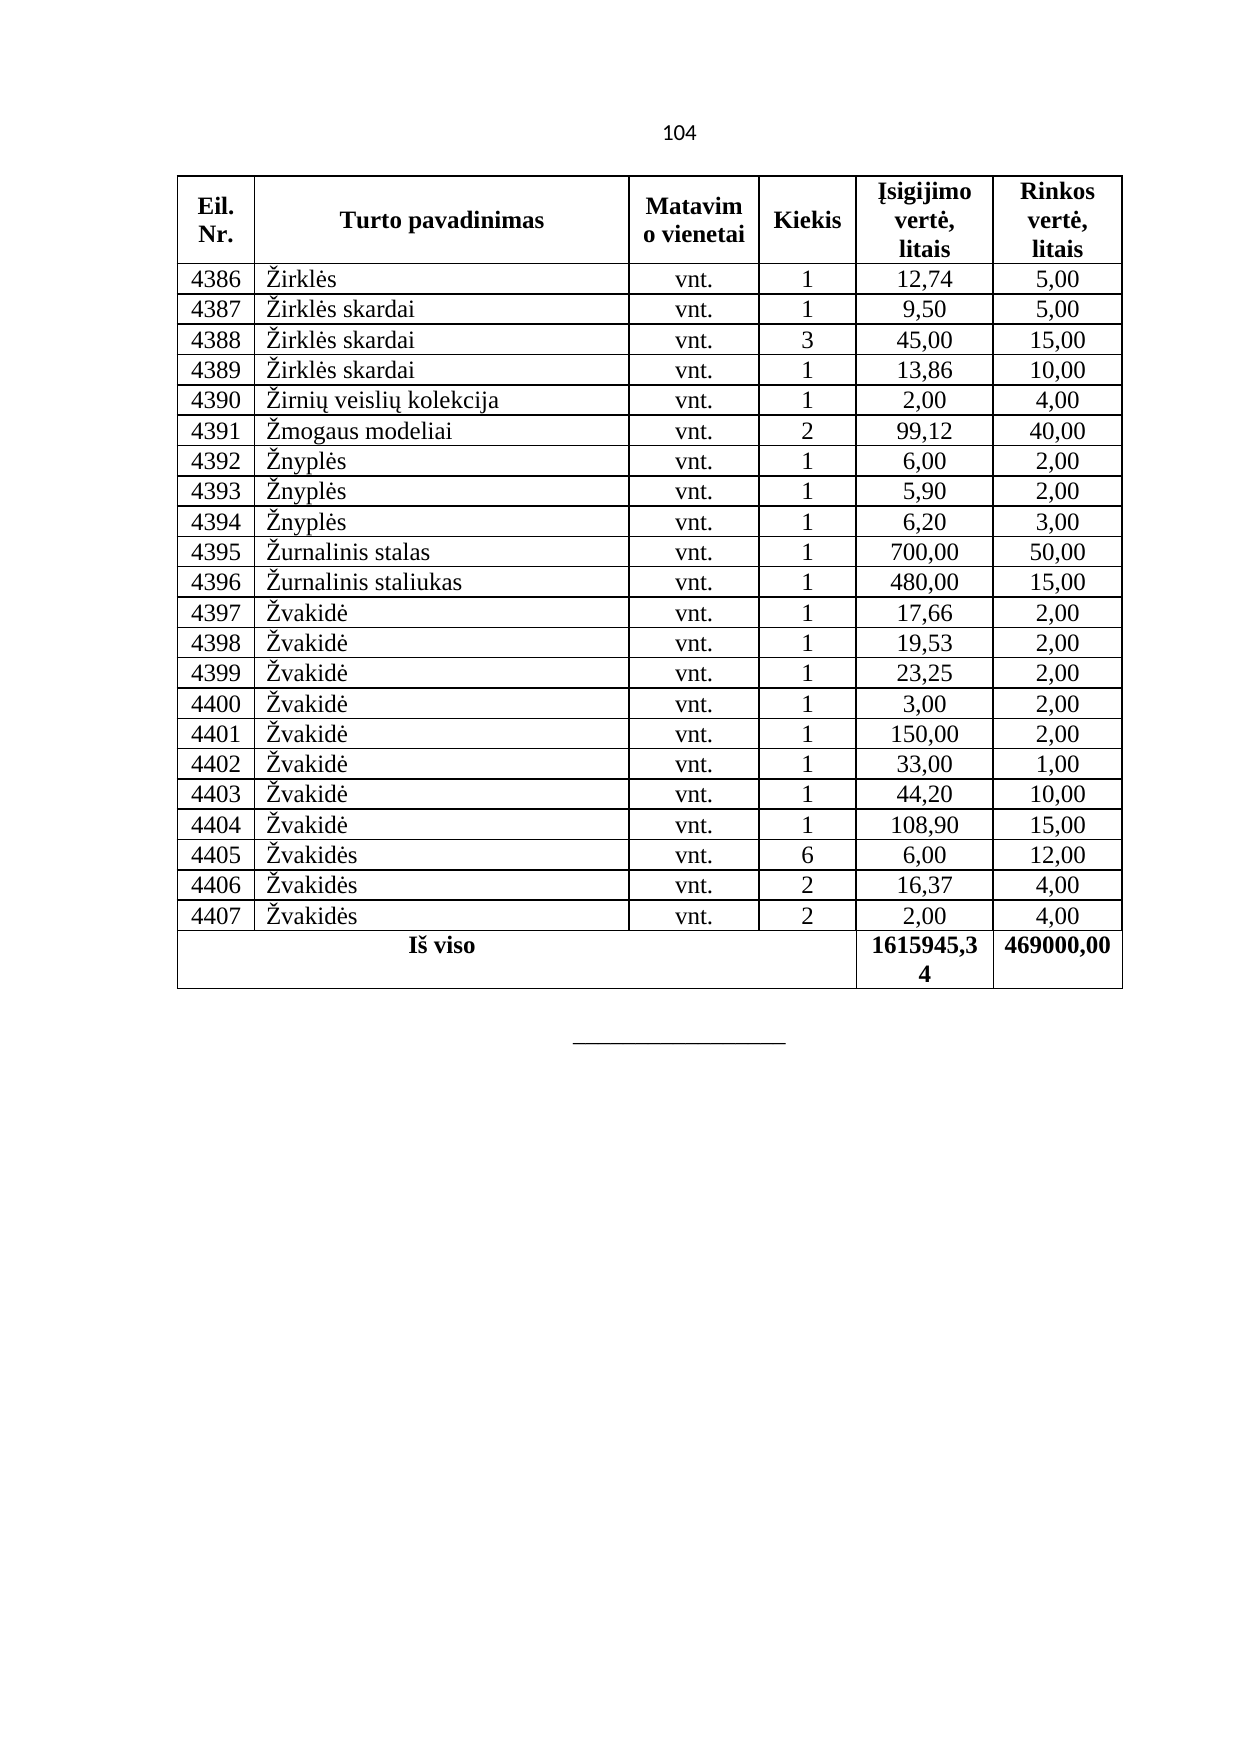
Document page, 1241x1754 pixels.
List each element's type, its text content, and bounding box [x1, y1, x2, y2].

table_header Kiekis [760, 177, 855, 263]
table_header Matavimo vienetai [630, 177, 758, 263]
table_header Įsigijimo vertė, litais [857, 177, 992, 263]
table_header Eil. Nr. [178, 177, 254, 263]
text _________________ [177, 1018, 1181, 1047]
table_header Rinkos vertė, litais [994, 177, 1121, 263]
table_header Turto pavadinimas [255, 177, 628, 263]
